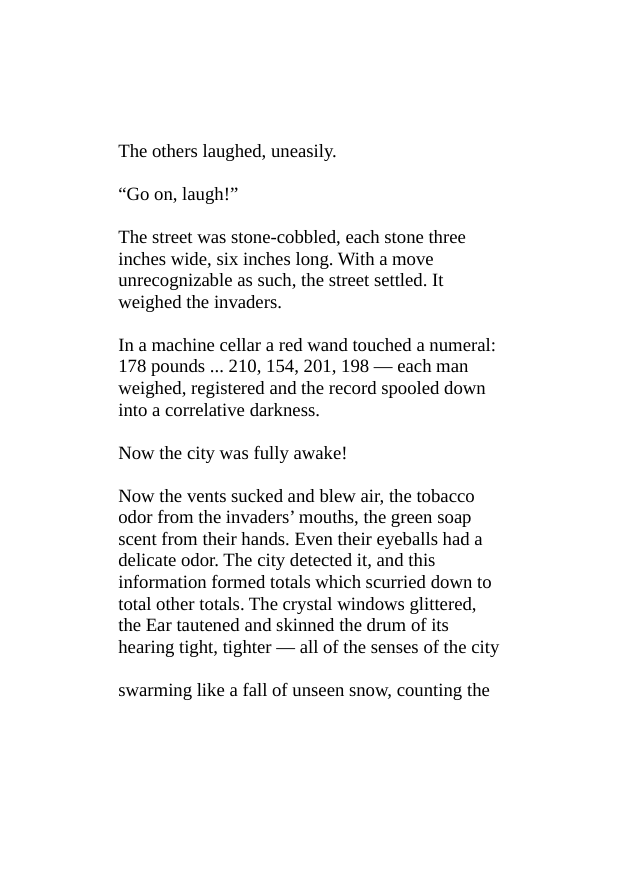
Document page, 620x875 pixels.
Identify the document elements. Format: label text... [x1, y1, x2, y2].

text The others laughed, uneasily. “Go on, laugh!” The street was stone-cobbled, each stone three inches wide, six inches long. With a move unrecognizable as such, the street settled. It weighed the invaders. In a machine cellar a red wand touched a numeral: 178 pounds ... 210, 154, 201, 198 — each man weighed, registered and the record spooled down into a correlative darkness. Now the city was fully awake! Now the vents sucked and blew air, the tobacco odor from the invaders’ mouths, the green soap scent from their hands. Even their eyeballs had a delicate odor. The city detected it, and this information formed totals which scurried down to total other totals. The crystal windows glittered, the Ear tautened and skinned the drum of its hearing tight, tighter — all of the senses of the city swarming like a fall of unseen snow, counting the [118, 118, 501, 700]
